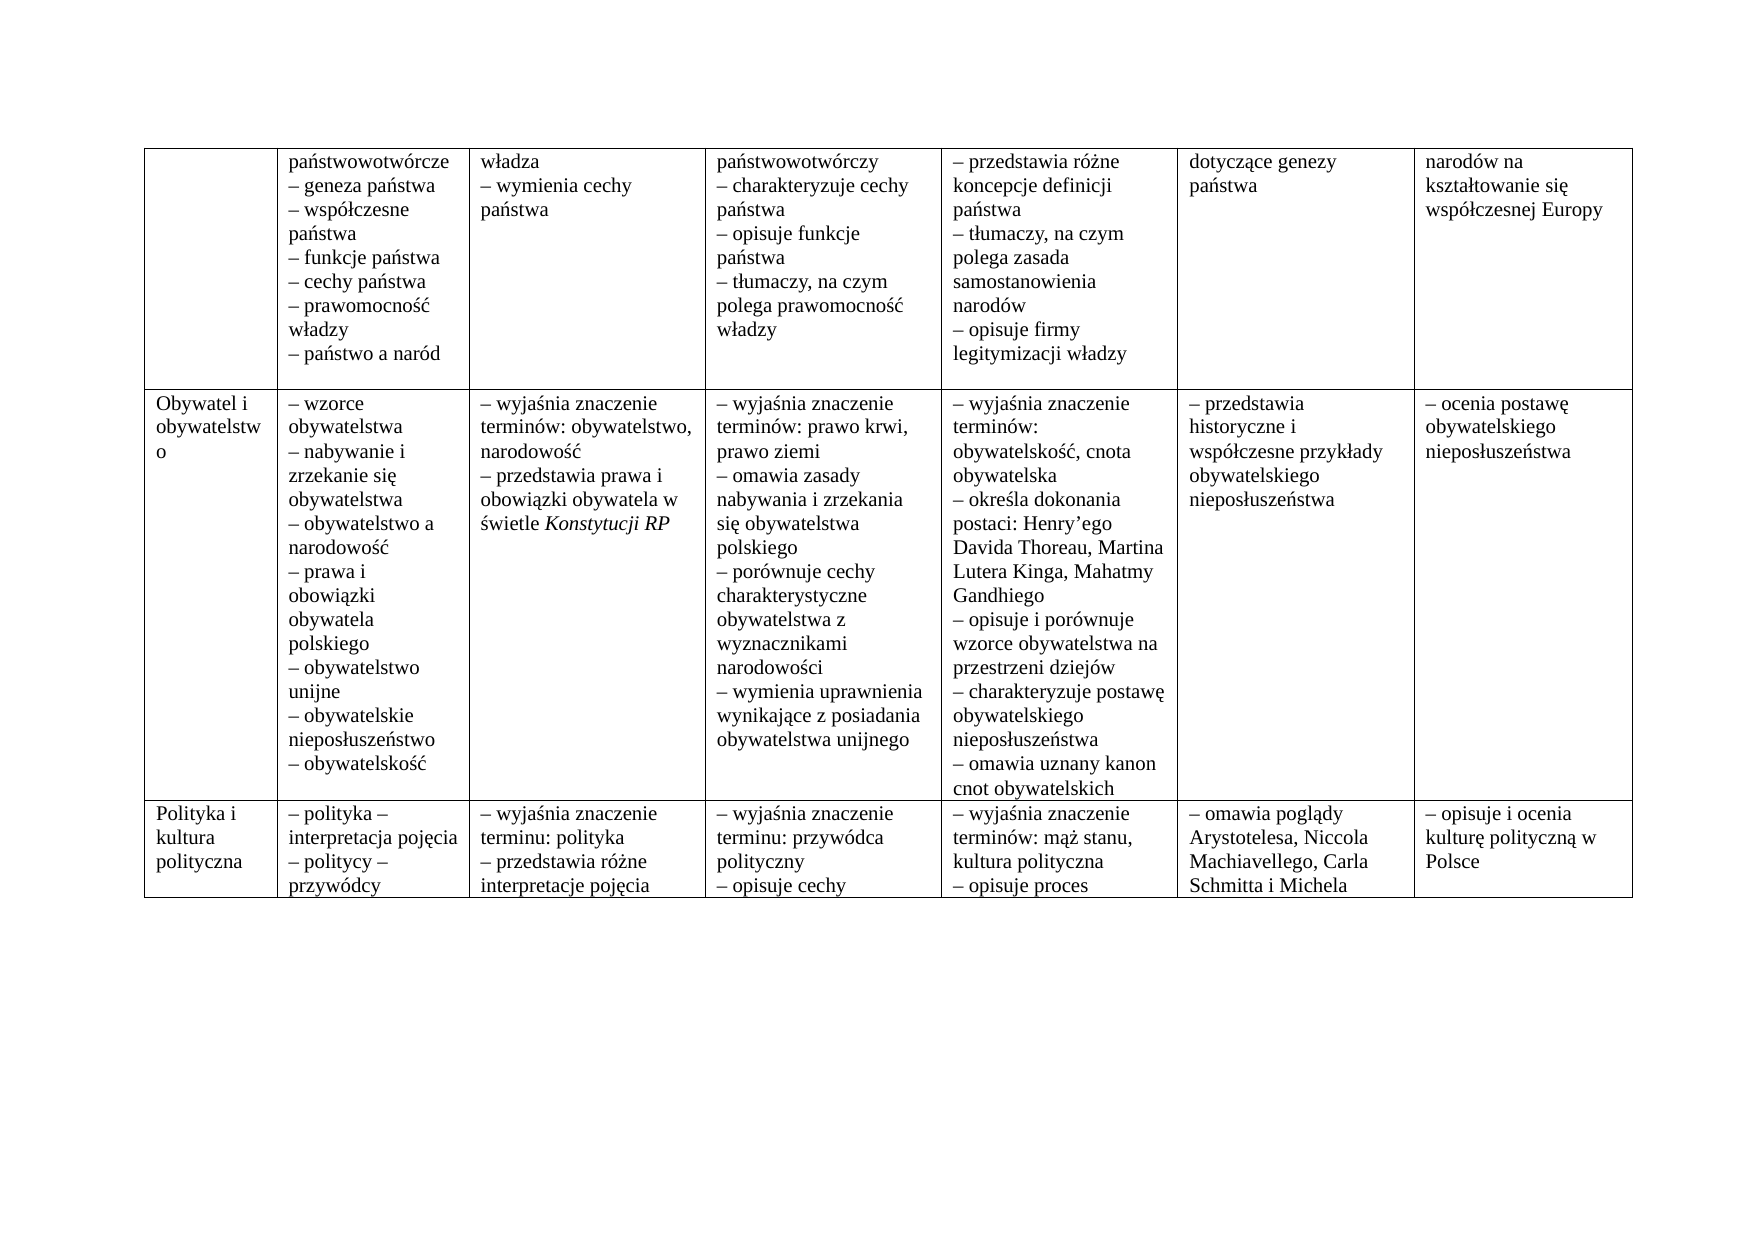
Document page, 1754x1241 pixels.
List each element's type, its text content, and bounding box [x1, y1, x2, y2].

table_cell – omawia poglądy Arystotelesa, Niccola Machiavellego, Carla Schmitta i Michela [1178, 801, 1414, 897]
table_cell – opisuje i ocenia kulturę polityczną w Polsce [1415, 801, 1632, 897]
table_cell – wyjaśnia znaczenie terminu: przywódca polityczny – opisuje cechy [706, 801, 941, 897]
table_cell – wyjaśnia znaczenie terminów: obywatelskość, cnota obywatelska – określa dokonania postaci: Henry’ego Davida Thoreau, Martina Lutera Kinga, Mahatmy Gandhiego – opisuje i porównuje wzorce obywatelstwa na przestrzeni dziejów – charakteryzuje postawę obywatelskiego nieposłuszeństwa – omawia uznany kanon cnot obywatelskich [942, 390, 1177, 799]
table_cell [145, 149, 277, 389]
table_cell Obywatel i obywatelstwo [145, 390, 277, 799]
table_cell – wyjaśnia znaczenie terminów: obywatelstwo, narodowość – przedstawia prawa i obowiązki obywatela w świetle Konstytucji RP [470, 390, 705, 799]
table_cell dotyczące genezy państwa [1178, 149, 1414, 389]
table_cell państwowotwórcze – geneza państwa – współczesne państwa – funkcje państwa – cechy państwa – prawomocność władzy – państwo a naród [278, 149, 469, 389]
table_cell – wyjaśnia znaczenie terminów: mąż stanu, kultura polityczna – opisuje proces [942, 801, 1177, 897]
table_cell państwowotwórczy – charakteryzuje cechy państwa – opisuje funkcje państwa – tłumaczy, na czym polega prawomocność władzy [706, 149, 941, 389]
table_cell – polityka – interpretacja pojęcia – politycy – przywódcy [278, 801, 469, 897]
table_cell narodów na kształtowanie się współczesnej Europy [1415, 149, 1632, 389]
table_cell władza – wymienia cechy państwa [470, 149, 705, 389]
table_cell – przedstawia historyczne i współczesne przykłady obywatelskiego nieposłuszeństwa [1178, 390, 1414, 799]
table_cell – wyjaśnia znaczenie terminu: polityka – przedstawia różne interpretacje pojęcia [470, 801, 705, 897]
table_cell – wyjaśnia znaczenie terminów: prawo krwi, prawo ziemi – omawia zasady nabywania i zrzekania się obywatelstwa polskiego – porównuje cechy charakterystyczne obywatelstwa z wyznacznikami narodowości – wymienia uprawnienia wynikające z posiadania obywatelstwa unijnego [706, 390, 941, 799]
table_cell – przedstawia różne koncepcje definicji państwa – tłumaczy, na czym polega zasada samostanowienia narodów – opisuje firmy legitymizacji władzy [942, 149, 1177, 389]
table_cell – ocenia postawę obywatelskiego nieposłuszeństwa [1415, 390, 1632, 799]
table_cell Polityka i kultura polityczna [145, 801, 277, 897]
table_cell – wzorce obywatelstwa – nabywanie i zrzekanie się obywatelstwa – obywatelstwo a narodowość – prawa i obowiązki obywatela polskiego – obywatelstwo unijne – obywatelskie nieposłuszeństwo – obywatelskość [278, 390, 469, 799]
